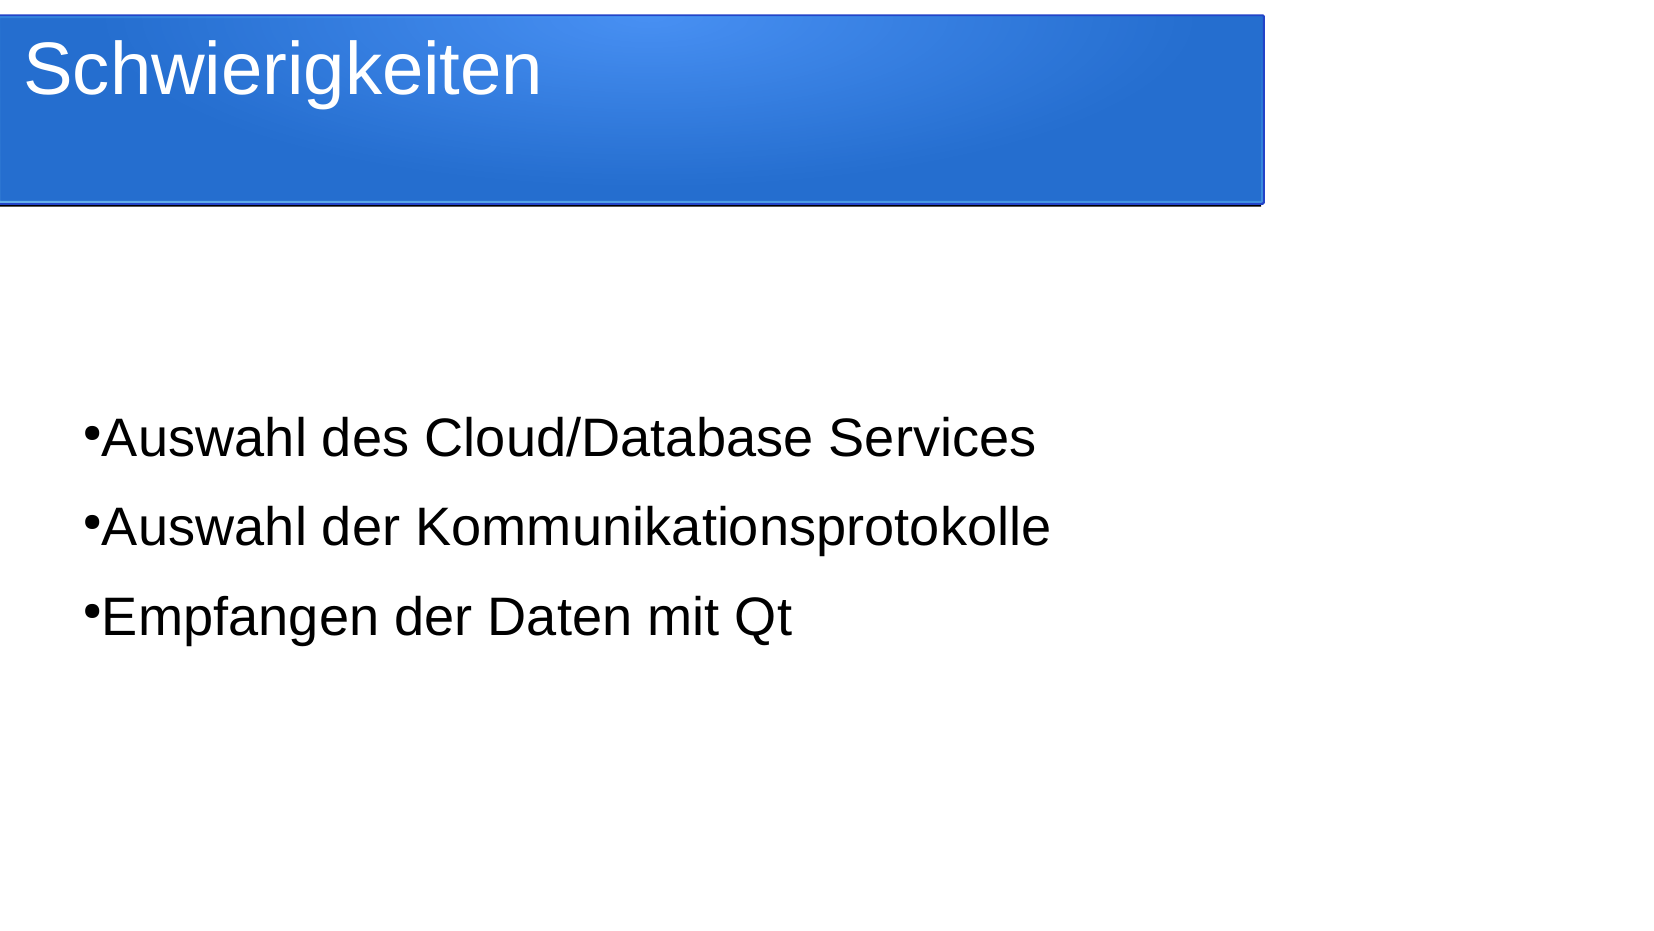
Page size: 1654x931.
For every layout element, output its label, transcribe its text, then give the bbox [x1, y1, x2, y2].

title Schwierigkeiten [23, 11, 1589, 119]
list Auswahl des Cloud/Database Services Auswahl der Kommunikationsprotokolle Empfangen der Daten mit Qt [82, 224, 1571, 764]
